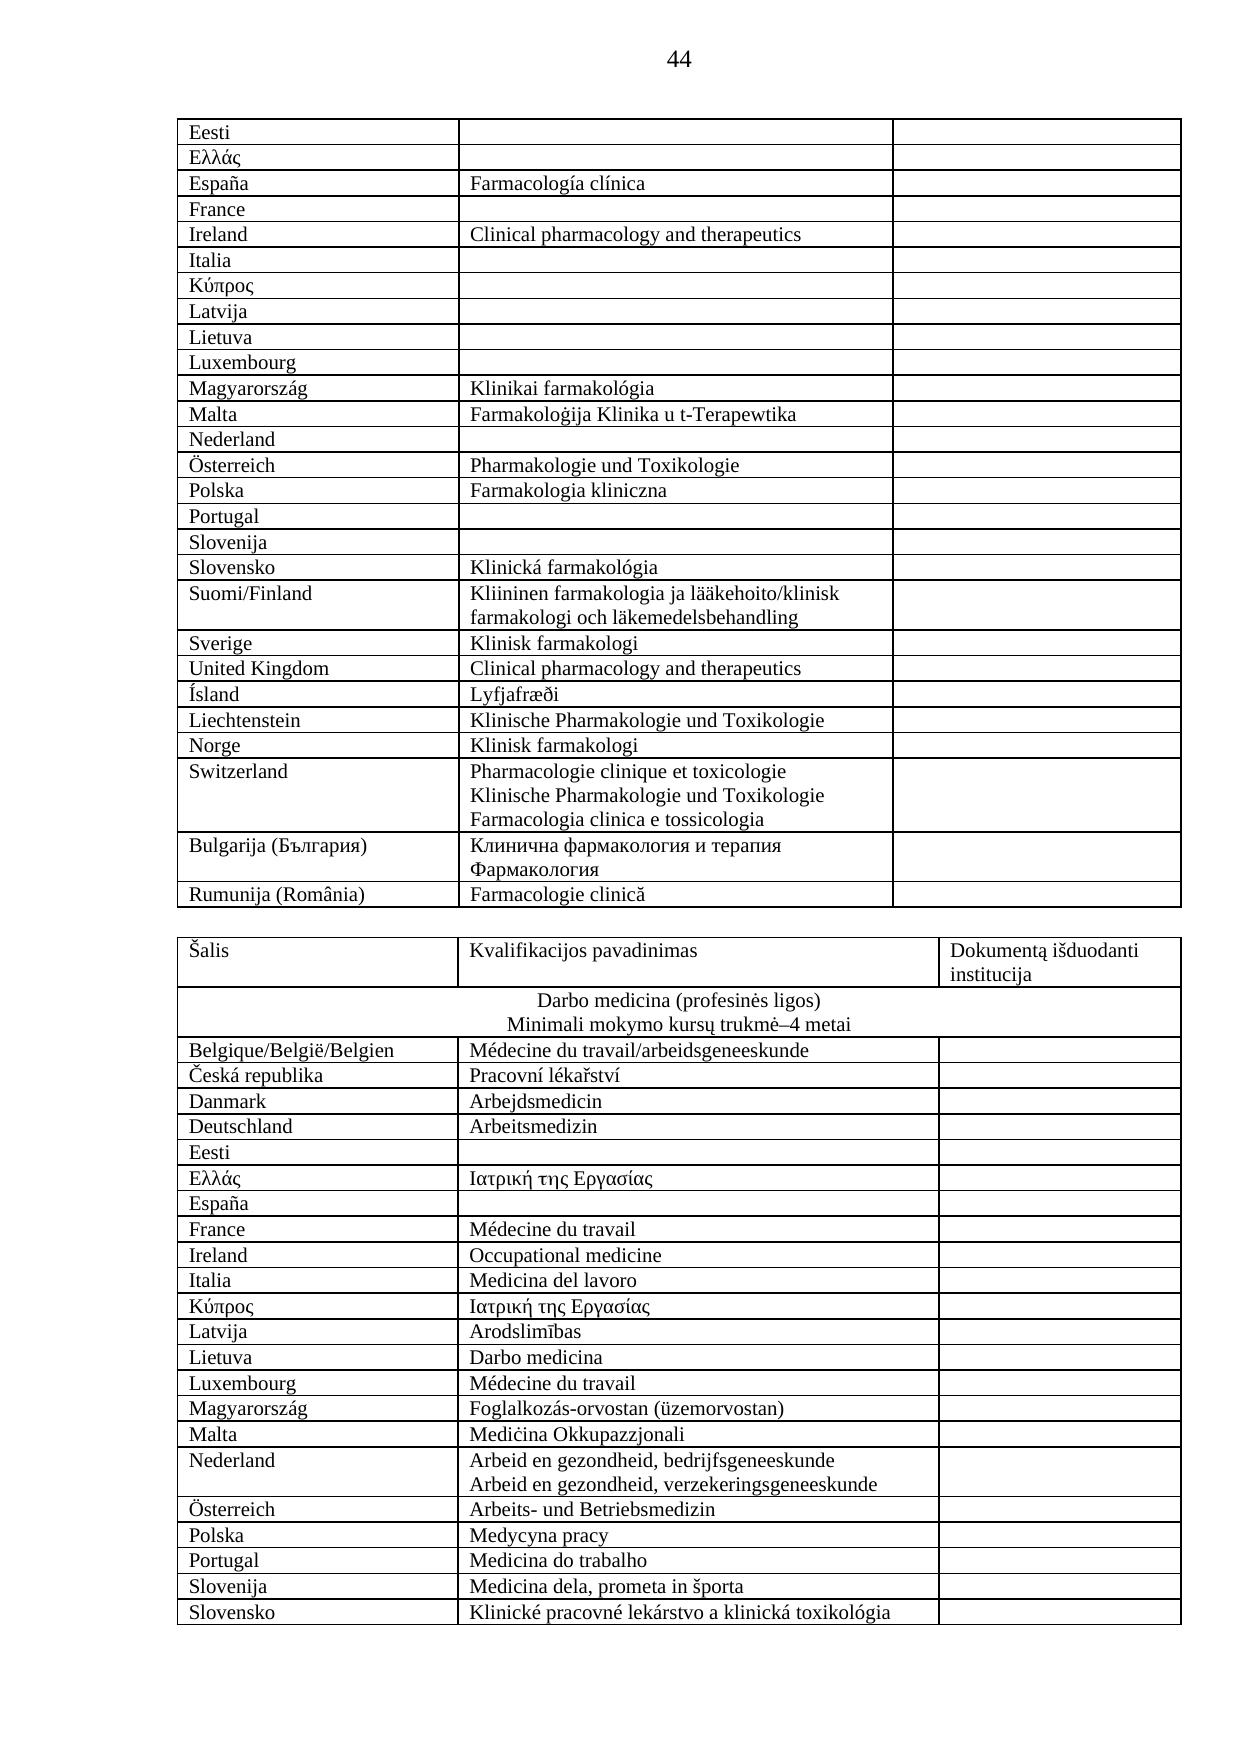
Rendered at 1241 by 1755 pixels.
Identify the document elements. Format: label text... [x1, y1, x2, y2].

table_cell Medycyna pracy [459, 1523, 938, 1547]
table_cell [894, 504, 1180, 528]
table_cell [894, 708, 1180, 732]
table_cell Slovensko [178, 1600, 457, 1624]
table_cell Belgique/België/Belgien [178, 1038, 457, 1062]
table_cell Arbeits- und Betriebsmedizin [459, 1497, 938, 1521]
table_cell [894, 350, 1180, 374]
table_cell [894, 376, 1180, 400]
table_cell [894, 631, 1180, 655]
table_cell Arodslimības [459, 1320, 938, 1343]
table_cell [894, 299, 1180, 323]
table_cell Arbejdsmedicin [459, 1089, 938, 1113]
table_cell Ísland [178, 682, 458, 706]
table_cell Latvija [178, 1320, 457, 1343]
table_cell Klinikai farmakológia [460, 376, 892, 400]
table_cell Ιατρική της Εργασίας [459, 1294, 938, 1318]
table_cell [460, 273, 892, 297]
table_cell Κύπρος [178, 273, 458, 297]
table_cell Österreich [178, 453, 458, 477]
table_cell Nederland [178, 1448, 457, 1496]
table_cell Sverige [178, 631, 458, 655]
table_cell [940, 1268, 1180, 1292]
table_cell [894, 145, 1180, 169]
table_cell [894, 759, 1180, 831]
table_cell España [178, 1191, 457, 1215]
table_cell [940, 1294, 1180, 1318]
table_cell [894, 273, 1180, 297]
table_cell [894, 402, 1180, 426]
table_cell Slovensko [178, 555, 458, 579]
table_cell [940, 1574, 1180, 1598]
table_cell [460, 299, 892, 323]
table_cell Malta [178, 402, 458, 426]
table_cell United Kingdom [178, 656, 458, 680]
table_cell Portugal [178, 1548, 457, 1572]
table_cell Klinisk farmakologi [460, 733, 892, 757]
table_cell France [178, 197, 458, 221]
table_cell Polska [178, 1523, 457, 1547]
table_cell Magyarország [178, 1396, 457, 1420]
table_cell Luxembourg [178, 350, 458, 374]
table_cell [940, 1063, 1180, 1087]
table_cell [894, 248, 1180, 272]
table_cell [460, 248, 892, 272]
table_header Šalis [178, 938, 457, 986]
table_cell [894, 530, 1180, 554]
table_cell Liechtenstein [178, 708, 458, 732]
table_cell Ireland [178, 1243, 457, 1267]
table_cell [940, 1371, 1180, 1395]
table_cell Eesti [178, 1140, 457, 1164]
table_cell [459, 1140, 938, 1164]
table_cell [940, 1345, 1180, 1369]
table_cell [460, 120, 892, 144]
table_cell [940, 1320, 1180, 1343]
table_cell [460, 427, 892, 451]
table_cell Nederland [178, 427, 458, 451]
table_cell Suomi/Finland [178, 581, 458, 629]
table_cell Slovenija [178, 1574, 457, 1598]
table_cell Farmacologie clinică [460, 882, 892, 906]
table_cell Klinisk farmakologi [460, 631, 892, 655]
table_cell Switzerland [178, 759, 458, 831]
table_cell Latvija [178, 299, 458, 323]
table_cell Klinická farmakológia [460, 555, 892, 579]
table_cell Médecine du travail [459, 1217, 938, 1241]
table_cell Luxembourg [178, 1371, 457, 1395]
table_cell Arbeitsmedizin [459, 1115, 938, 1138]
table_cell [940, 1140, 1180, 1164]
table_cell [460, 530, 892, 554]
table_cell España [178, 171, 458, 195]
table_cell Médecine du travail [459, 1371, 938, 1395]
table_cell Darbo medicina (profesinės ligos) Minimali mokymo kursų trukmė–4 metai [178, 988, 1180, 1036]
table_cell Iατρική ς Εργασίας [459, 1166, 938, 1190]
table_cell [894, 222, 1180, 246]
table_cell Farmakoloġija Klinika u t-Terapewtika [460, 402, 892, 426]
table_cell [894, 882, 1180, 906]
table_cell Bulgarija (България) [178, 833, 458, 881]
table_cell [460, 504, 892, 528]
table_cell [460, 325, 892, 349]
table_cell Foglalkozás-orvostan (üzemorvostan) [459, 1396, 938, 1420]
table_cell Rumunija (România) [178, 882, 458, 906]
table_cell Pharmakologie und Toxikologie [460, 453, 892, 477]
table_cell Italia [178, 1268, 457, 1292]
table_cell Portugal [178, 504, 458, 528]
table_cell [940, 1396, 1180, 1420]
table_cell Medicina del lavoro [459, 1268, 938, 1292]
table_cell Klinické pracovné lekárstvo a klinická toxikológia [459, 1600, 938, 1624]
table_cell Česká republika [178, 1063, 457, 1087]
table_cell Slovenija [178, 530, 458, 554]
table_cell Klinische Pharmakologie und Toxikologie [460, 708, 892, 732]
table_cell Italia [178, 248, 458, 272]
table_cell [940, 1038, 1180, 1062]
table_cell [894, 656, 1180, 680]
table_cell [894, 833, 1180, 881]
table_cell [940, 1422, 1180, 1446]
table_cell Medicina dela, prometa in športa [459, 1574, 938, 1598]
table_cell [894, 120, 1180, 144]
table_cell [460, 145, 892, 169]
table_cell [894, 171, 1180, 195]
table_cell Médecine du travail/arbeidsgeneeskunde [459, 1038, 938, 1062]
table_cell Pharmacologie clinique et toxicologie Klinische Pharmakologie und Toxikologie Farmacologia clinica e tossicologia [460, 759, 892, 831]
table_cell [894, 581, 1180, 629]
table_cell [940, 1523, 1180, 1547]
table_cell Occupational medicine [459, 1243, 938, 1267]
table_header Dokumentą išduodanti institucija [940, 938, 1180, 986]
table_cell Magyarország [178, 376, 458, 400]
table_cell Farmacología clínica [460, 171, 892, 195]
table_cell Polska [178, 478, 458, 502]
table_cell [940, 1243, 1180, 1267]
table_cell [894, 555, 1180, 579]
table_cell Lyfjafræði [460, 682, 892, 706]
table_cell [460, 197, 892, 221]
table_cell Deutschland [178, 1115, 457, 1138]
table_cell Ελλάς [178, 145, 458, 169]
table_cell [894, 453, 1180, 477]
table_cell Arbeid en gezondheid, bedrijfsgeneeskunde Arbeid en gezondheid, verzekeringsgeneeskunde [459, 1448, 938, 1496]
table_cell [940, 1166, 1180, 1190]
table_cell [940, 1497, 1180, 1521]
table_cell Lietuva [178, 325, 458, 349]
table_cell Mediċina Okkupazzjonali [459, 1422, 938, 1446]
table_cell [894, 478, 1180, 502]
table_cell Kliininen farmakologia ja lääkehoito/klinisk farmakologi och läkemedelsbehandling [460, 581, 892, 629]
table_cell Clinical pharmacology and therapeutics [460, 222, 892, 246]
table_cell Danmark [178, 1089, 457, 1113]
table_cell [940, 1600, 1180, 1624]
table_cell Ireland [178, 222, 458, 246]
table_cell Österreich [178, 1497, 457, 1521]
table_cell [940, 1448, 1180, 1496]
table_cell [894, 427, 1180, 451]
table_cell Клинична фармакология и терапия Фармакология [460, 833, 892, 881]
table_cell Farmakologia kliniczna [460, 478, 892, 502]
table_cell Medicina do trabalho [459, 1548, 938, 1572]
table_cell [459, 1191, 938, 1215]
table_cell [894, 733, 1180, 757]
table_cell [940, 1548, 1180, 1572]
table_cell [940, 1217, 1180, 1241]
table_cell [894, 682, 1180, 706]
table_cell [940, 1191, 1180, 1215]
table_cell Lietuva [178, 1345, 457, 1369]
table_header Kvalifikacijos pavadinimas [459, 938, 938, 986]
table_cell [940, 1115, 1180, 1138]
table_cell [894, 325, 1180, 349]
table_cell [940, 1089, 1180, 1113]
table_cell Ελλάς [178, 1166, 457, 1190]
table_cell Pracovní lékařství [459, 1063, 938, 1087]
table_cell [894, 197, 1180, 221]
table_cell Κύπρος [178, 1294, 457, 1318]
table_cell [460, 350, 892, 374]
table_cell Malta [178, 1422, 457, 1446]
table_cell Norge [178, 733, 458, 757]
table_cell France [178, 1217, 457, 1241]
table_cell Darbo medicina [459, 1345, 938, 1369]
table_cell Eesti [178, 120, 458, 144]
table_cell Clinical pharmacology and therapeutics [460, 656, 892, 680]
